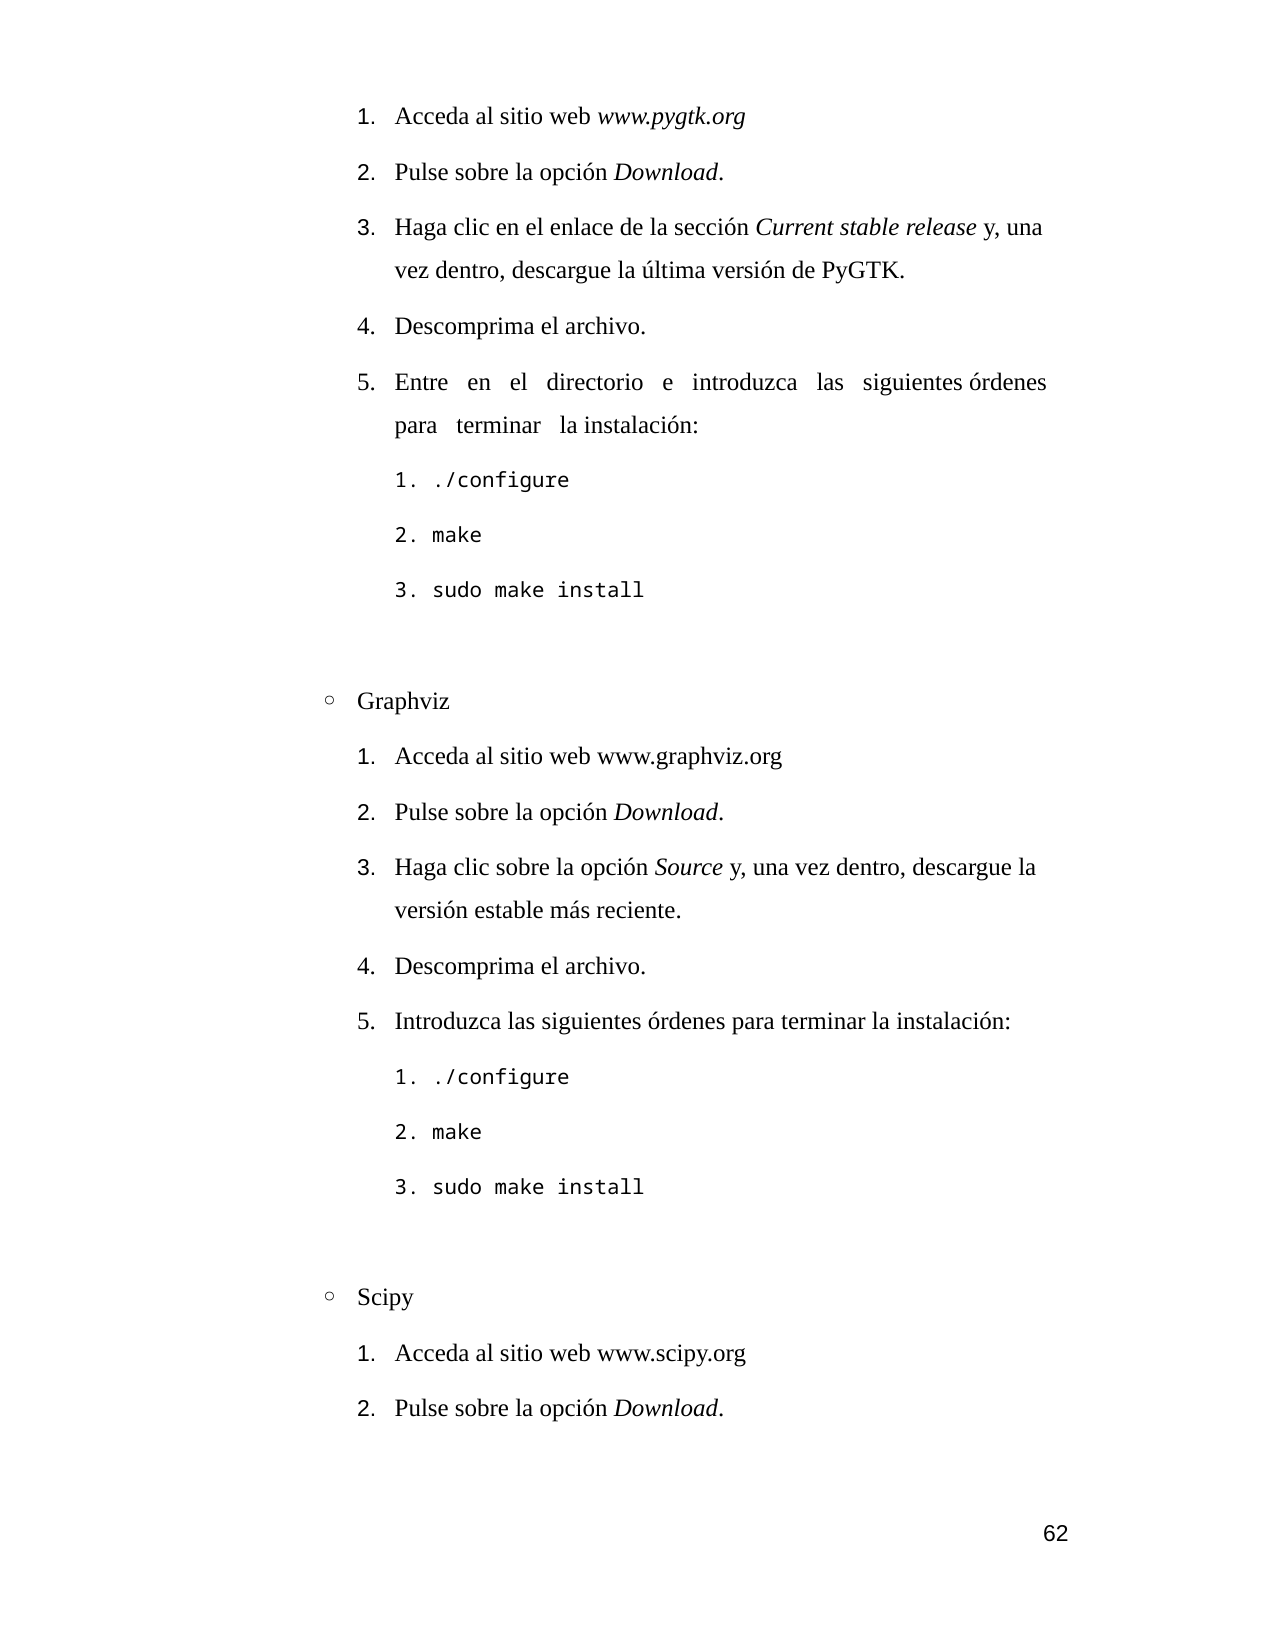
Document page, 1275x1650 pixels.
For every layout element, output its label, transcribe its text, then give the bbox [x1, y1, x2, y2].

list Acceda al sitio web www.graphviz.org [357, 741, 1068, 770]
list Haga clic sobre la opción Source y, una vez dentro, descargue la versión estable más reciente. [357, 852, 1068, 924]
list Entre en el directorio e introduzca las siguientes órdenes para terminar la instalación: [357, 367, 1068, 438]
list make [394, 520, 1068, 549]
list Graphviz [319, 686, 1068, 714]
list make [394, 1117, 1068, 1145]
list sudo make install [394, 575, 1068, 604]
list Pulse sobre la opción Download. [357, 157, 1068, 186]
list sudo make install [394, 1172, 1068, 1200]
list ./configure [394, 1062, 1068, 1090]
list Acceda al sitio web www.scipy.org [357, 1338, 1068, 1367]
list Pulse sobre la opción Download. [357, 1393, 1068, 1422]
list Scipy [319, 1282, 1068, 1311]
list ./configure [394, 465, 1068, 494]
list Descomprima el archivo. [357, 311, 1068, 340]
list Descomprima el archivo. [357, 951, 1068, 980]
list Haga clic en el enlace de la sección Current stable release y, una vez dentro, descargue la última versión de PyGTK. [357, 212, 1068, 284]
list Acceda al sitio web www.pygtk.org [357, 101, 1068, 130]
list Introduzca las siguientes órdenes para terminar la instalación: [357, 1006, 1068, 1035]
list Pulse sobre la opción Download. [357, 797, 1068, 826]
